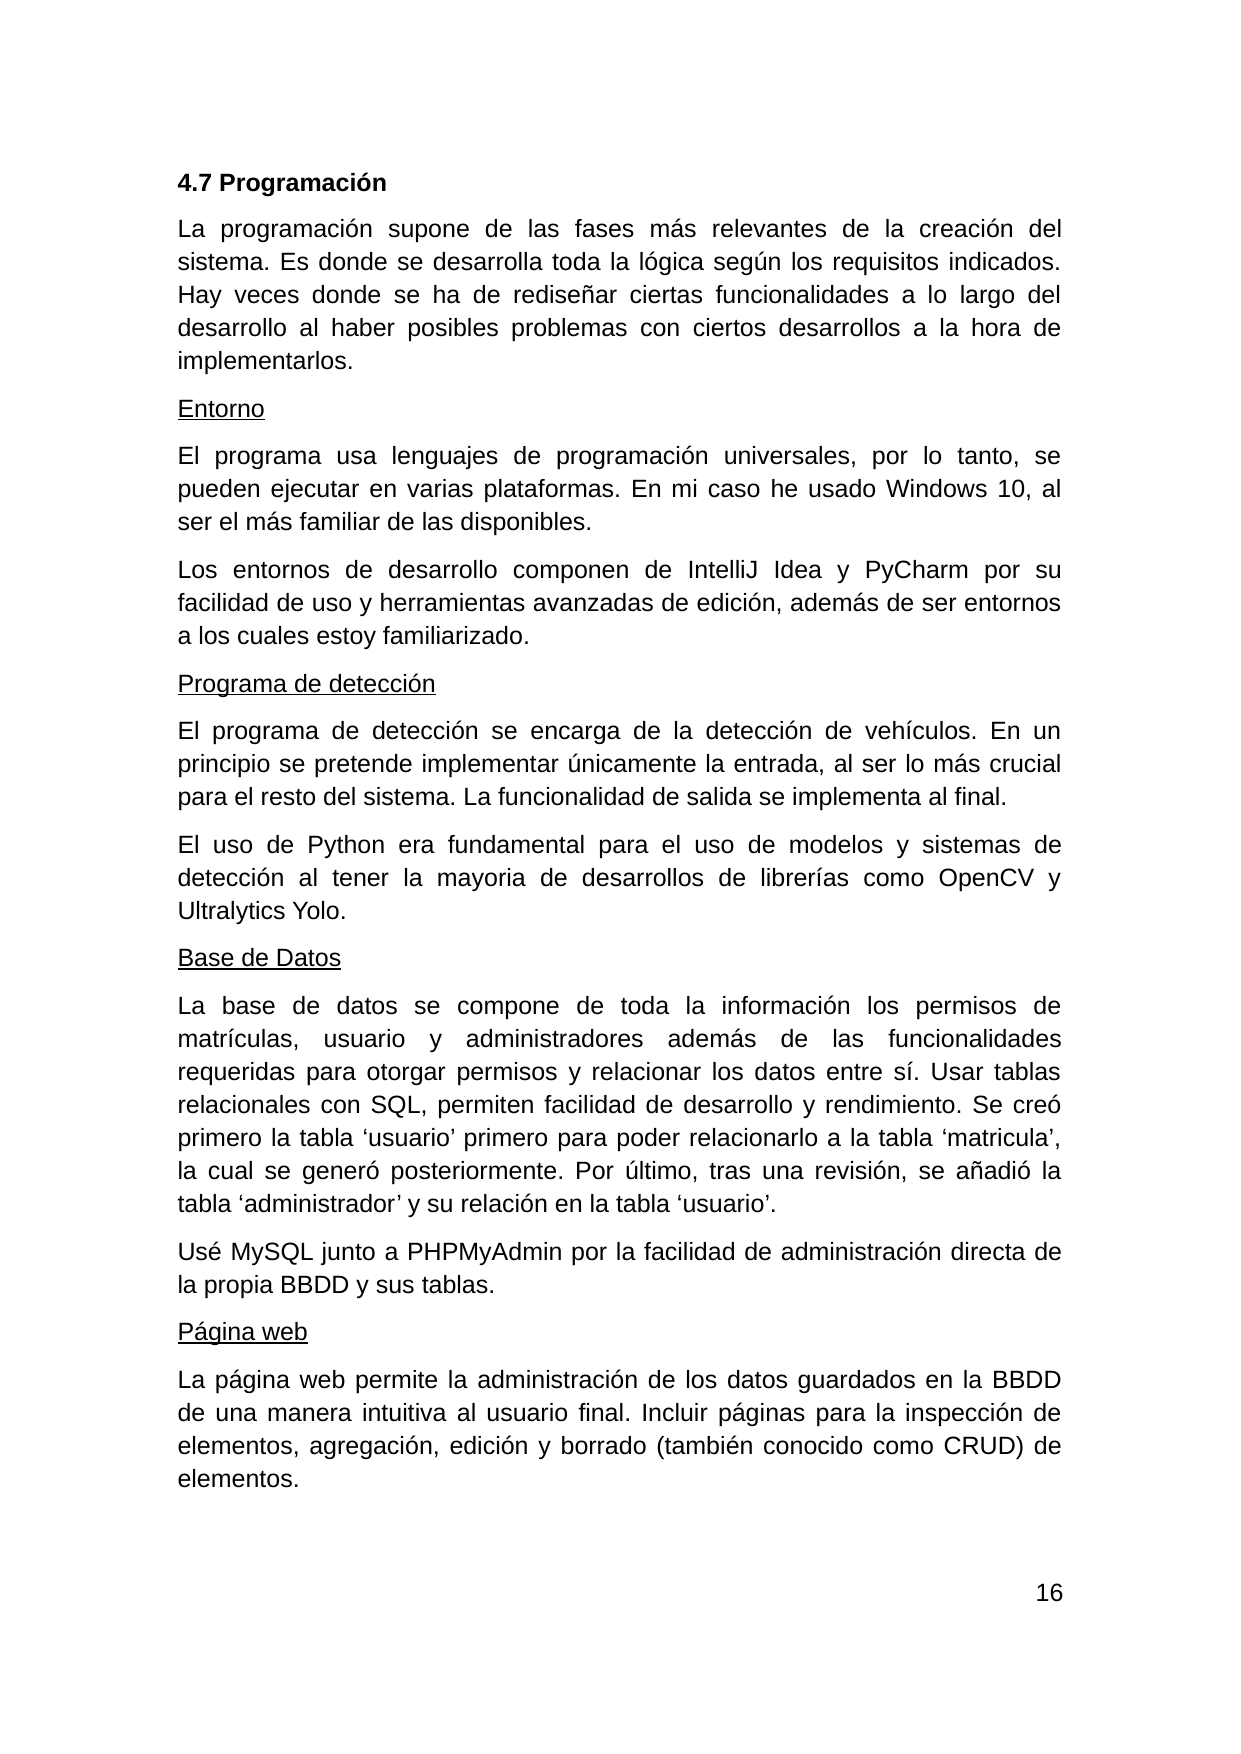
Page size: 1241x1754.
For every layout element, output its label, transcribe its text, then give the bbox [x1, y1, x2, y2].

text Base de Datos [177, 943, 1063, 972]
text El uso de Python era fundamental para el uso de modelos y sistemas de detección al tener la mayoria de desarrollos de librerías como OpenCV y Ultralytics Yolo. [177, 830, 1063, 924]
text El programa usa lenguajes de programación universales, por lo tanto, se pueden ejecutar en varias plataformas. En mi caso he usado Windows 10, al ser el más familiar de las disponibles. [177, 441, 1063, 536]
text El programa de detección se encarga de la detección de vehículos. En un principio se pretende implementar únicamente la entrada, al ser lo más crucial para el resto del sistema. La funcionalidad de salida se implementa al final. [177, 716, 1063, 811]
text La programación supone de las fases más relevantes de la creación del sistema. Es donde se desarrolla toda la lógica según los requisitos indicados. Hay veces donde se ha de rediseñar ciertas funcionalidades a lo largo del desarrollo al haber posibles problemas con ciertos desarrollos a la hora de implementarlos. [177, 214, 1063, 375]
subtitle 4.7 Programación [177, 168, 1063, 197]
text Página web [177, 1317, 1063, 1346]
text Los entornos de desarrollo componen de IntelliJ Idea y PyCharm por su facilidad de uso y herramientas avanzadas de edición, además de ser entornos a los cuales estoy familiarizado. [177, 555, 1063, 650]
text Entorno [177, 394, 1063, 422]
text Usé MySQL junto a PHPMyAdmin por la facilidad de administración directa de la propia BBDD y sus tablas. [177, 1237, 1063, 1298]
text Programa de detección [177, 668, 1063, 697]
text La página web permite la administración de los datos guardados en la BBDD de una manera intuitiva al usuario final. Incluir páginas para la inspección de elementos, agregación, edición y borrado (también conocido como CRUD) de elementos. [177, 1365, 1063, 1493]
text La base de datos se compone de toda la información los permisos de matrículas, usuario y administradores además de las funcionalidades requeridas para otorgar permisos y relacionar los datos entre sí. Usar tablas relacionales con SQL, permiten facilidad de desarrollo y rendimiento. Se creó primero la tabla ‘usuario’ primero para poder relacionarlo a la tabla ‘matricula’, la cual se generó posteriormente. Por último, tras una revisión, se añadió la tabla ‘administrador’ y su relación en la tabla ‘usuario’. [177, 991, 1063, 1218]
